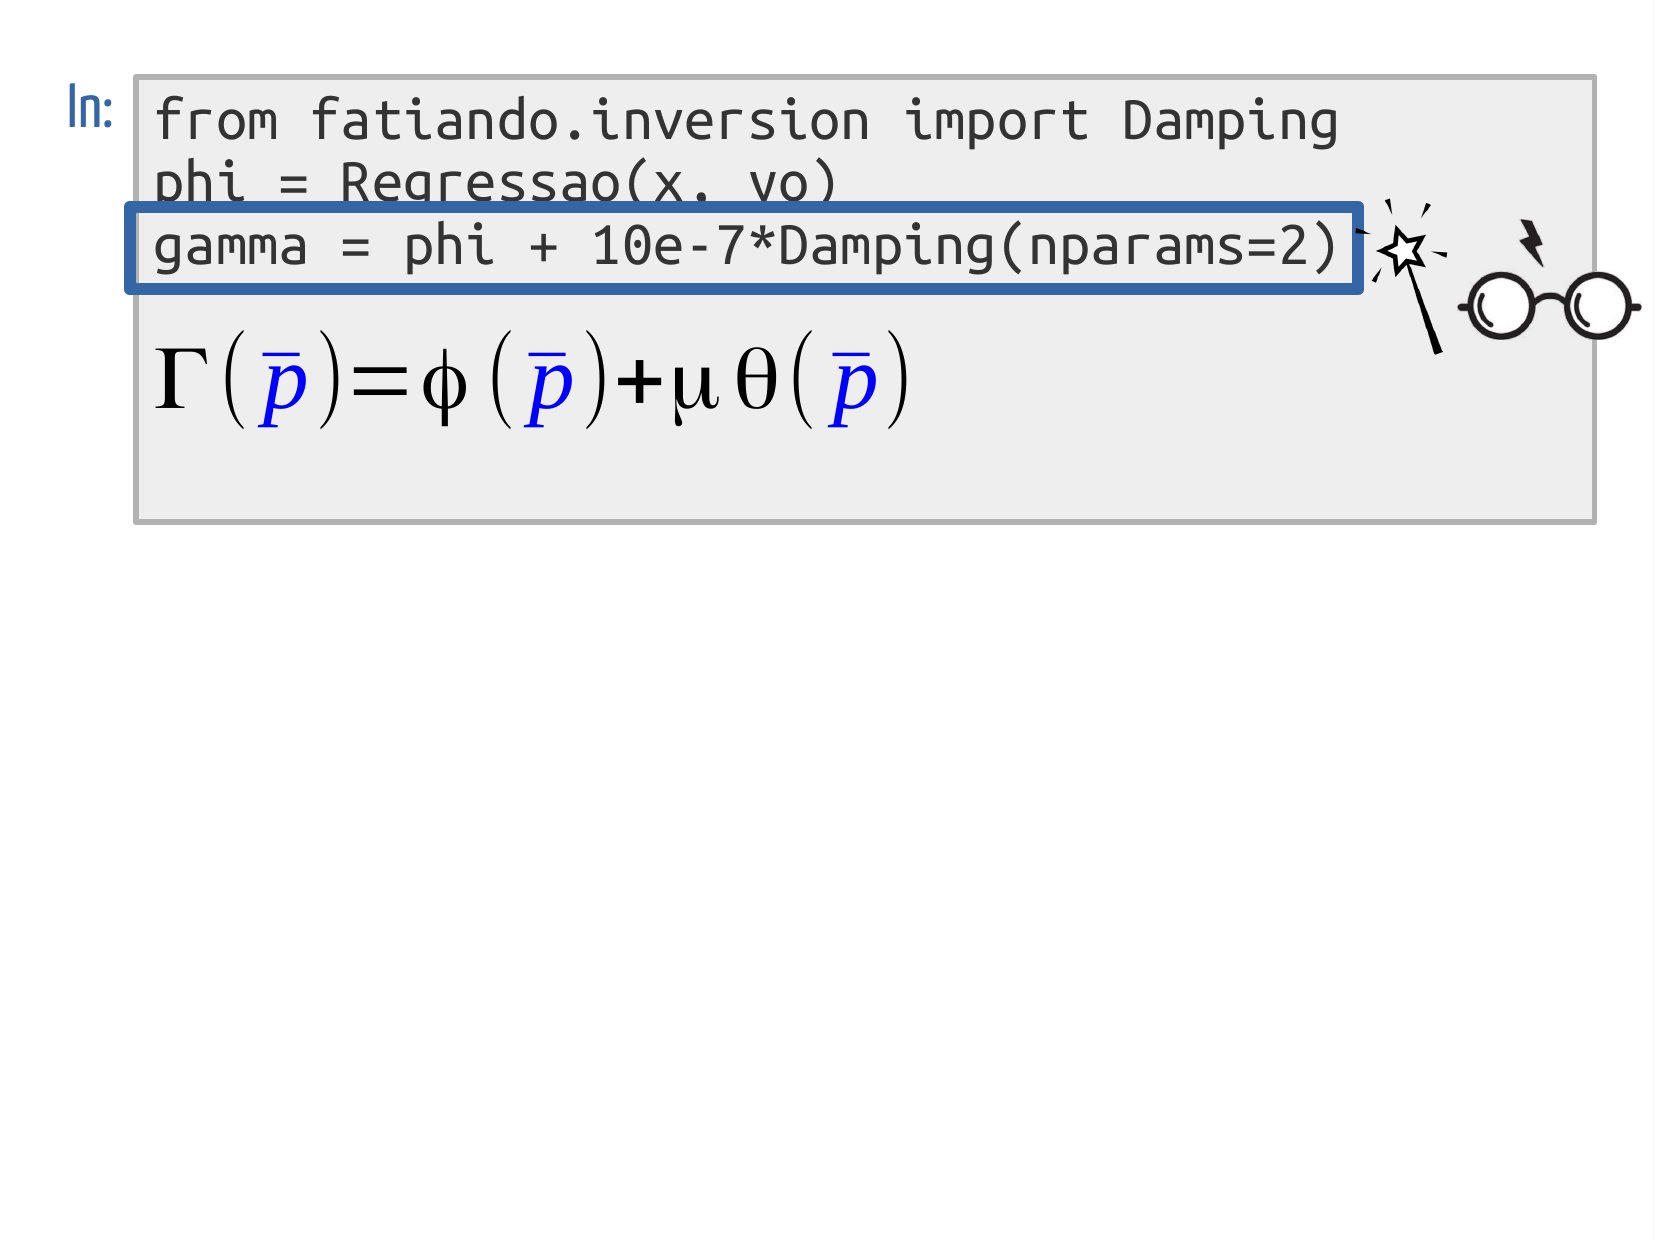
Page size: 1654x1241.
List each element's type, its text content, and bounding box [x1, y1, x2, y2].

picture [1322, 177, 1642, 372]
text_box [0, 0, 1654, 1241]
text_box from fatiando.inversion import Damping phi = Regressao(x, yo) gamma = phi + 10e-7*Damping(nparams=2) [135, 295, 1322, 302]
text_box from fatiando.inversion import Damping phi = Regressao(x, yo) gamma = phi + 10e-7*Damping(nparams=2) [135, 76, 1595, 201]
title In: [23, 25, 178, 180]
chart [145, 324, 922, 434]
text_box from fatiando.inversion import Damping phi = Regressao(x, yo) gamma = phi + 10e-7*Damping(nparams=2) [136, 213, 1322, 283]
